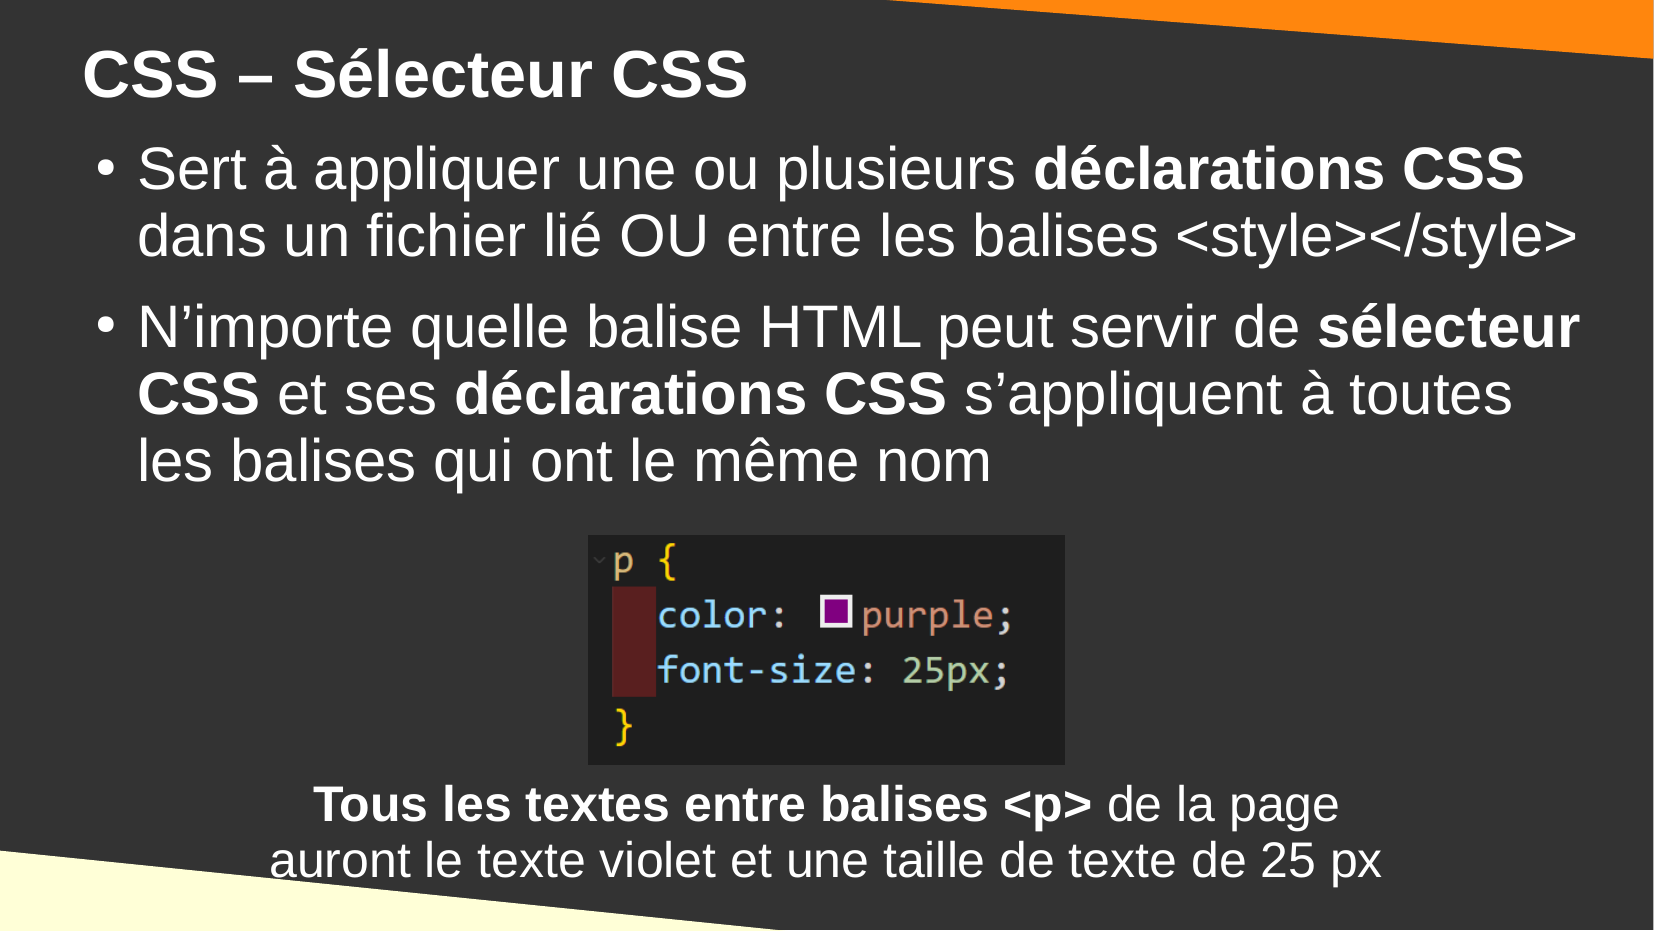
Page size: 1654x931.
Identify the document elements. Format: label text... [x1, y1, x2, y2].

text_box [886, 0, 1654, 59]
title Tous les textes entre balises <p> de la page auront le texte violet et une taille de texte de 25 px [240, 776, 1413, 931]
picture [588, 535, 1065, 765]
title CSS – Sélecteur CSS [82, 37, 1571, 114]
text_box [0, 850, 788, 931]
list Sert à appliquer une ou plusieurs déclarations CSS dans un fichier lié OU entre les balises <style></style> N’importe quelle balise HTML peut servir de sélecteur CSS et ses déclarations CSS s’appliquent à toutes les balises qui ont le même nom [80, 135, 1605, 552]
